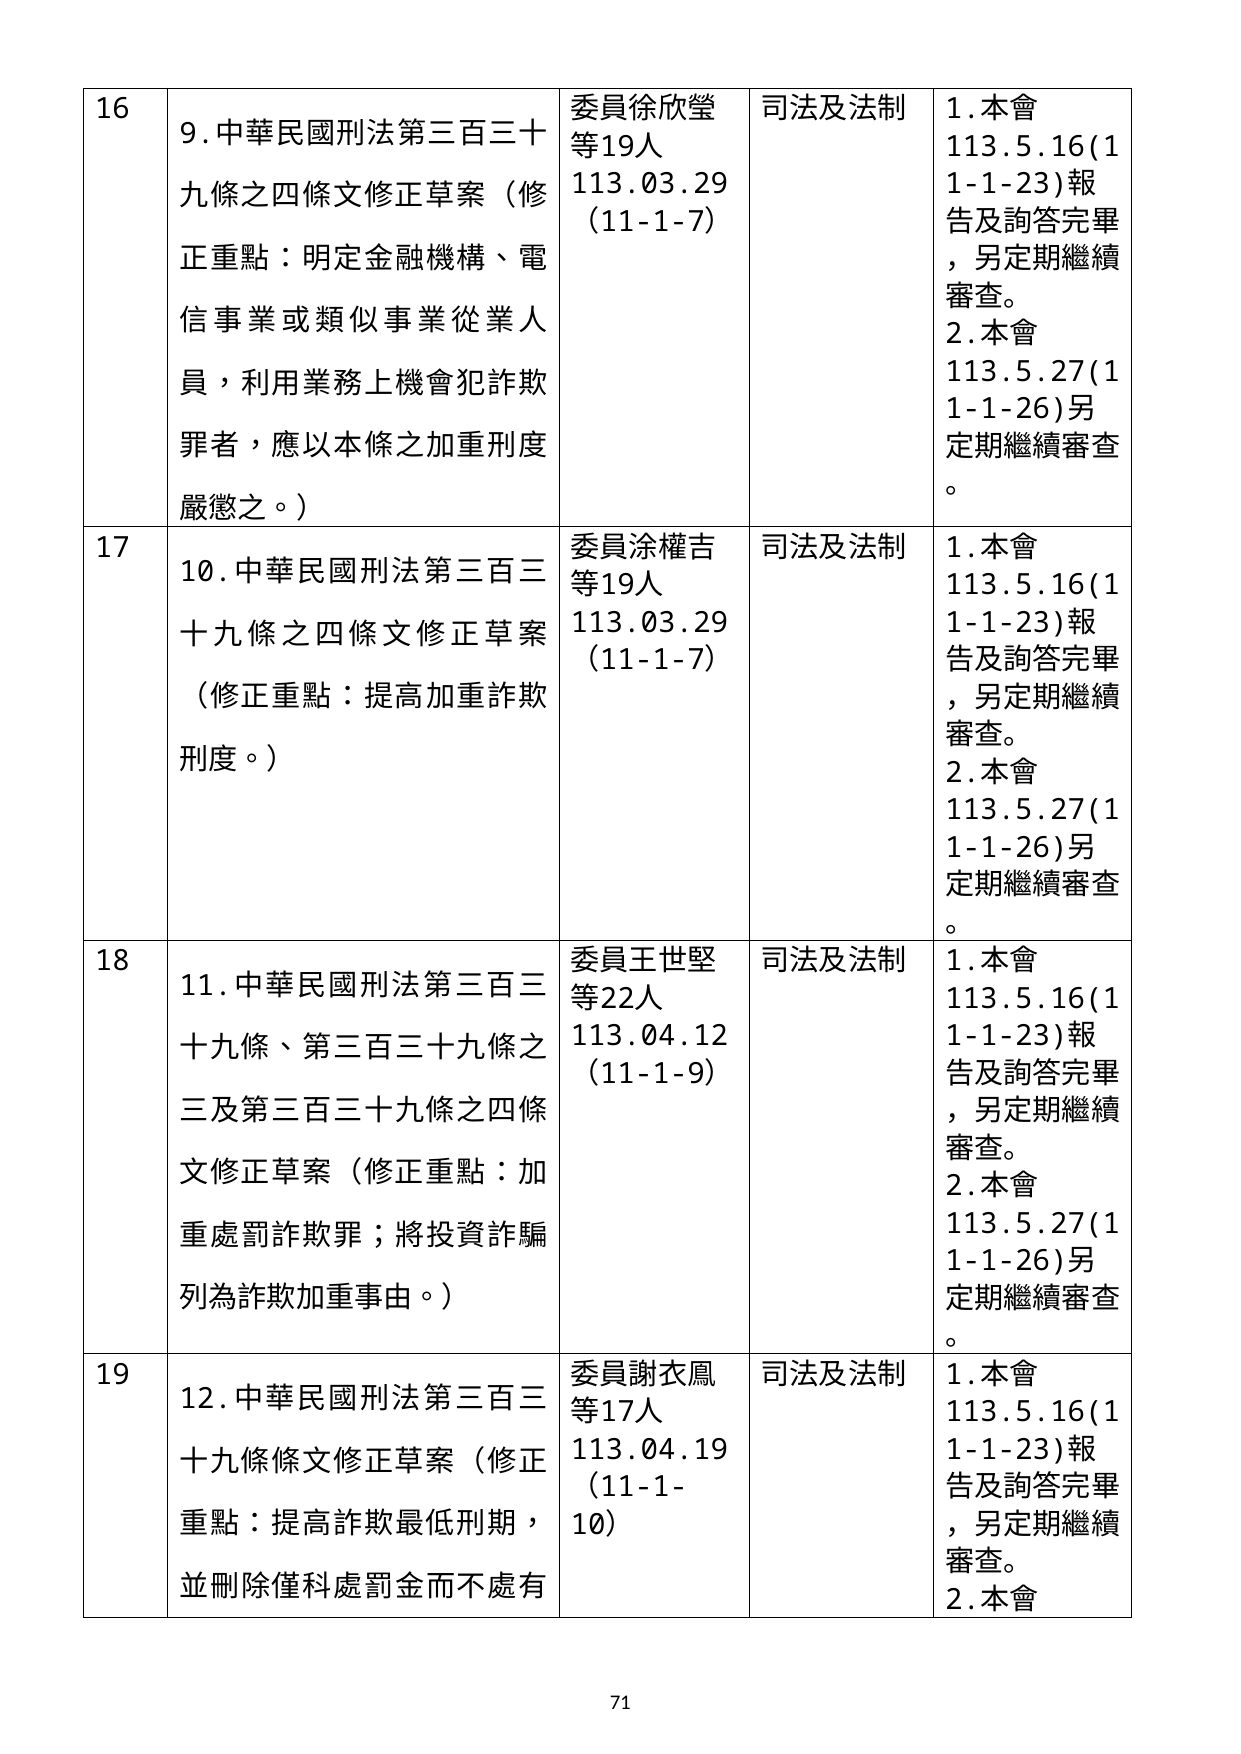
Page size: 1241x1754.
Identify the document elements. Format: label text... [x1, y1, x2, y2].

table_cell 司法及法制 [750, 1354, 933, 1617]
table_cell 司法及法制 [750, 527, 933, 940]
table_cell 10.中華民國刑法第三百三十九條之四條文修正草案（修正重點：提高加重詐欺刑度。） [168, 527, 559, 940]
table_cell 委員徐欣瑩 等19人 113.03.29 （11-1-7） [560, 89, 749, 526]
table_cell 9.中華民國刑法第三百三十九條之四條文修正草案（修正重點：明定金融機構、電信事業或類似事業從業人員，利用業務上機會犯詐欺罪者，應以本條之加重刑度嚴懲之。） [168, 89, 559, 526]
table_cell 17 [84, 527, 167, 940]
table_cell 1.本會 113.5.16(11-1-23)報告及詢答完畢，另定期繼續審查。 2.本會 113.5.27(11-1-26)另定期繼續審查。 [934, 89, 1131, 526]
table_cell 11.中華民國刑法第三百三十九條、第三百三十九條之三及第三百三十九條之四條文修正草案（修正重點：加重處罰詐欺罪；將投資詐騙列為詐欺加重事由。） [168, 941, 559, 1353]
table_cell 委員謝衣鳯 等17人 113.04.19 （11-1-10） [560, 1354, 749, 1617]
table_cell 委員王世堅 等22人 113.04.12 （11-1-9） [560, 941, 749, 1353]
table_cell 委員涂權吉 等19人 113.03.29 （11-1-7） [560, 527, 749, 940]
table_cell 19 [84, 1354, 167, 1617]
table_cell 18 [84, 941, 167, 1353]
table_cell 1.本會 113.5.16(11-1-23)報告及詢答完畢，另定期繼續審查。 2.本會 113.5.27(11-1-26)另定期繼續審查。 [934, 527, 1131, 940]
table_cell 1.本會 113.5.16(11-1-23)報告及詢答完畢，另定期繼續審查。 2.本會 113.5.27(11-1-26)另定期繼續審查。 [934, 941, 1131, 1353]
table_cell 16 [84, 89, 167, 526]
table_cell 司法及法制 [750, 941, 933, 1353]
table_cell 12.中華民國刑法第三百三十九條條文修正草案（修正重點：提高詐欺最低刑期，並刪除僅科處罰金而不處有 [168, 1354, 559, 1617]
table_cell 司法及法制 [750, 89, 933, 526]
table_cell 1.本會 113.5.16(11-1-23)報告及詢答完畢，另定期繼續審查。 2.本會 [934, 1354, 1131, 1617]
